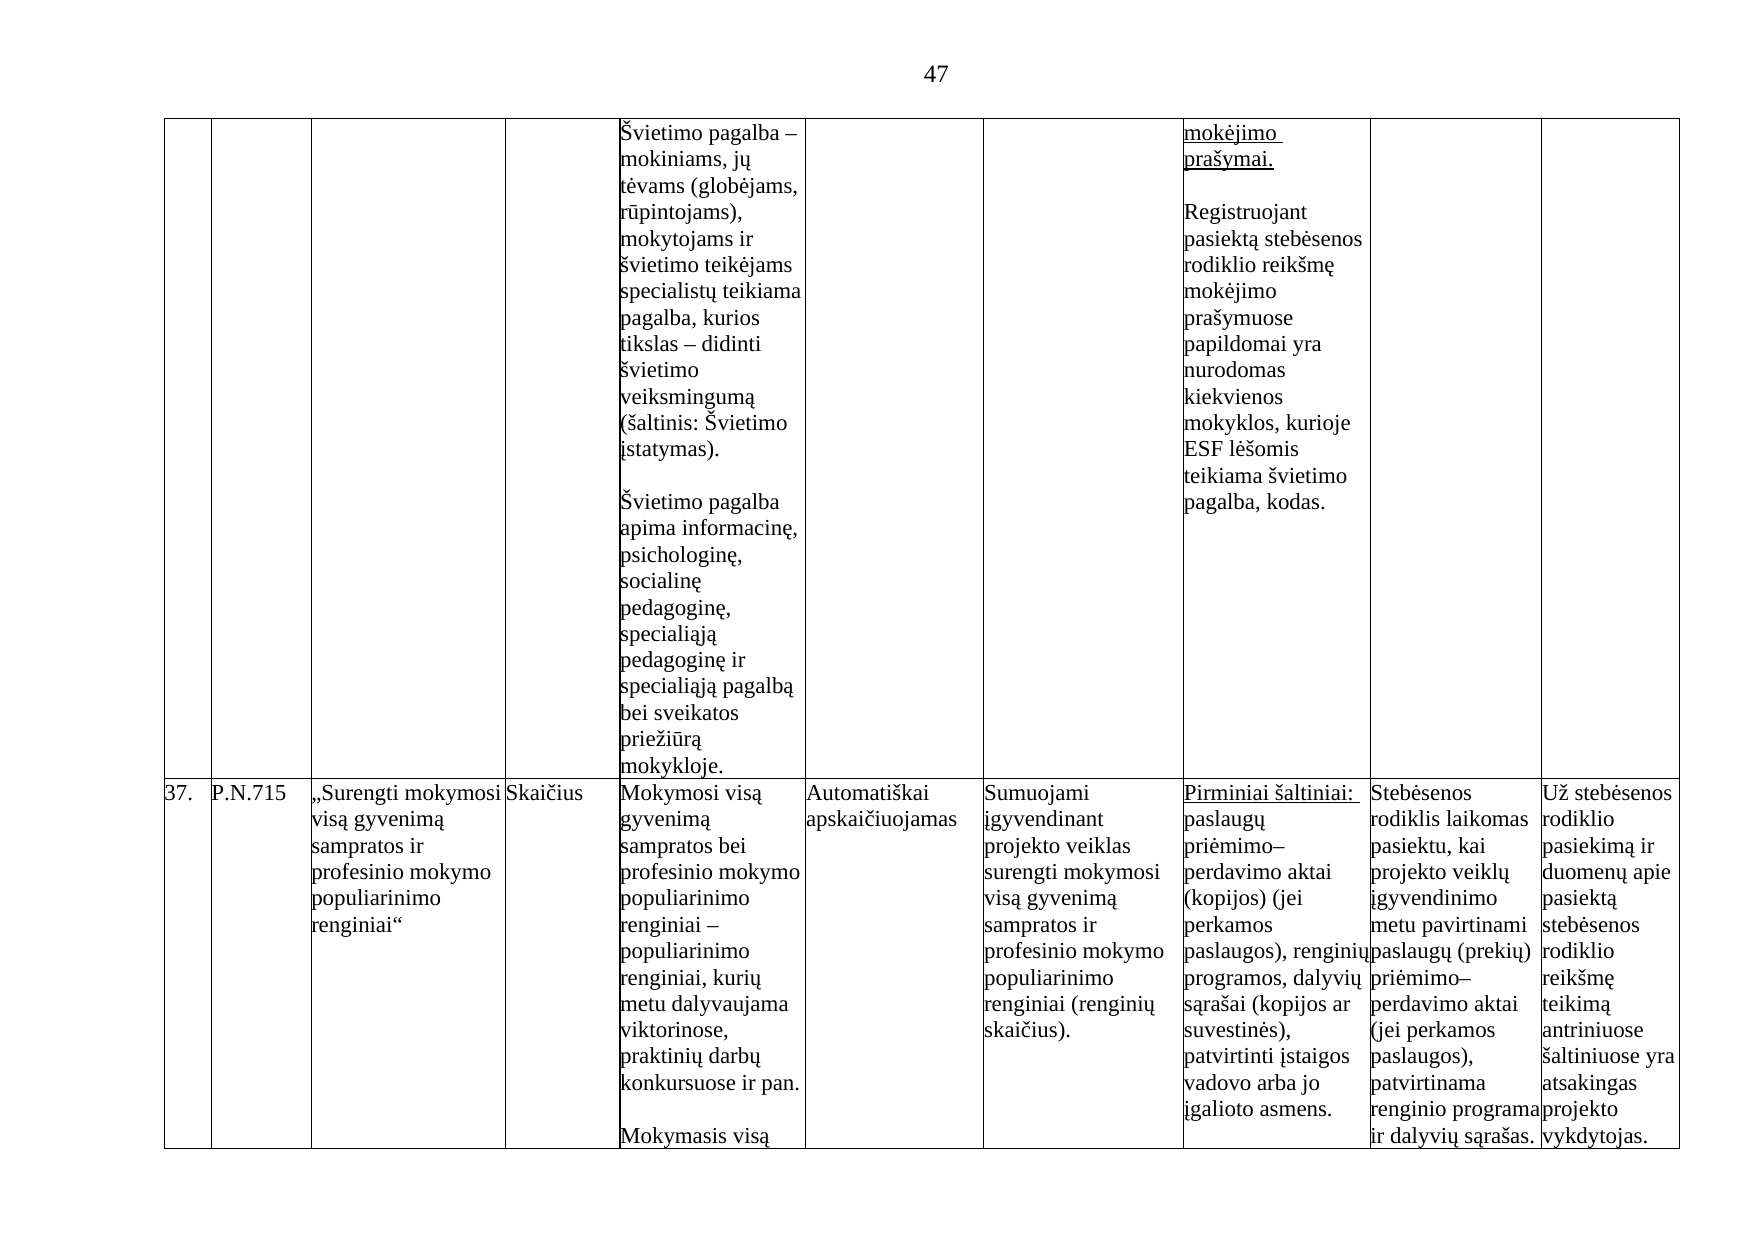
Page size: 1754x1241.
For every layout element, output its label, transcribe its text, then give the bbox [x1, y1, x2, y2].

table_cell „Surengti mokymosi visą gyvenimą sampratos ir profesinio mokymo populiarinimo renginiai“ [312, 779, 505, 1148]
table_cell Sumuojami įgyvendinant projekto veiklas surengti mokymosi visą gyvenimą sampratos ir profesinio mokymo populiarinimo renginiai (renginių skaičius). [984, 779, 1183, 1148]
table_cell Skaičius [506, 779, 619, 1148]
table_cell [312, 119, 505, 778]
table_cell Stebėsenos rodiklis laikomas pasiektu, kai projekto veiklų įgyvendinimo metu pavirtinami paslaugų (prekių) priėmimo– perdavimo aktai (jei perkamos paslaugos), patvirtinama renginio programa ir dalyvių sąrašas. [1371, 779, 1541, 1148]
table_cell mokėjimo prašymai. Registruojant pasiektą stebėsenos rodiklio reikšmę mokėjimo prašymuose papildomai yra nurodomas kiekvienos mokyklos, kurioje ESF lėšomis teikiama švietimo pagalba, kodas. [1184, 119, 1370, 778]
table_cell [984, 119, 1183, 778]
table_cell 37. [165, 779, 211, 1148]
table_cell Už stebėsenos rodiklio pasiekimą ir duomenų apie pasiektą stebėsenos rodiklio reikšmę teikimą antriniuose šaltiniuose yra atsakingas projekto vykdytojas. [1542, 779, 1679, 1148]
table_cell Pirminiai šaltiniai: paslaugų priėmimo–perdavimo aktai (kopijos) (jei perkamos paslaugos), renginių programos, dalyvių sąrašai (kopijos ar suvestinės), patvirtinti įstaigos vadovo arba jo įgalioto asmens. [1184, 779, 1370, 1148]
table_cell Mokymosi visą gyvenimą sampratos bei profesinio mokymo populiarinimo renginiai – populiarinimo renginiai, kurių metu dalyvaujama viktorinose, praktinių darbų konkursuose ir pan. Mokymasis visą [621, 779, 805, 1148]
table_cell [806, 119, 983, 778]
table_cell [1371, 119, 1541, 778]
table_cell [1542, 119, 1679, 778]
table_cell [165, 119, 211, 778]
table_cell P.N.715 [212, 779, 311, 1148]
table_cell [212, 119, 311, 778]
table_cell [506, 119, 619, 778]
table_cell Automatiškai apskaičiuojamas [806, 779, 983, 1148]
table_cell Švietimo pagalba – mokiniams, jų tėvams (globėjams, rūpintojams), mokytojams ir švietimo teikėjams specialistų teikiama pagalba, kurios tikslas – didinti švietimo veiksmingumą (šaltinis: Švietimo įstatymas). Švietimo pagalba apima informacinę, psichologinę, socialinę pedagoginę, specialiąją pedagoginę ir specialiąją pagalbą bei sveikatos priežiūrą mokykloje. [621, 119, 805, 778]
